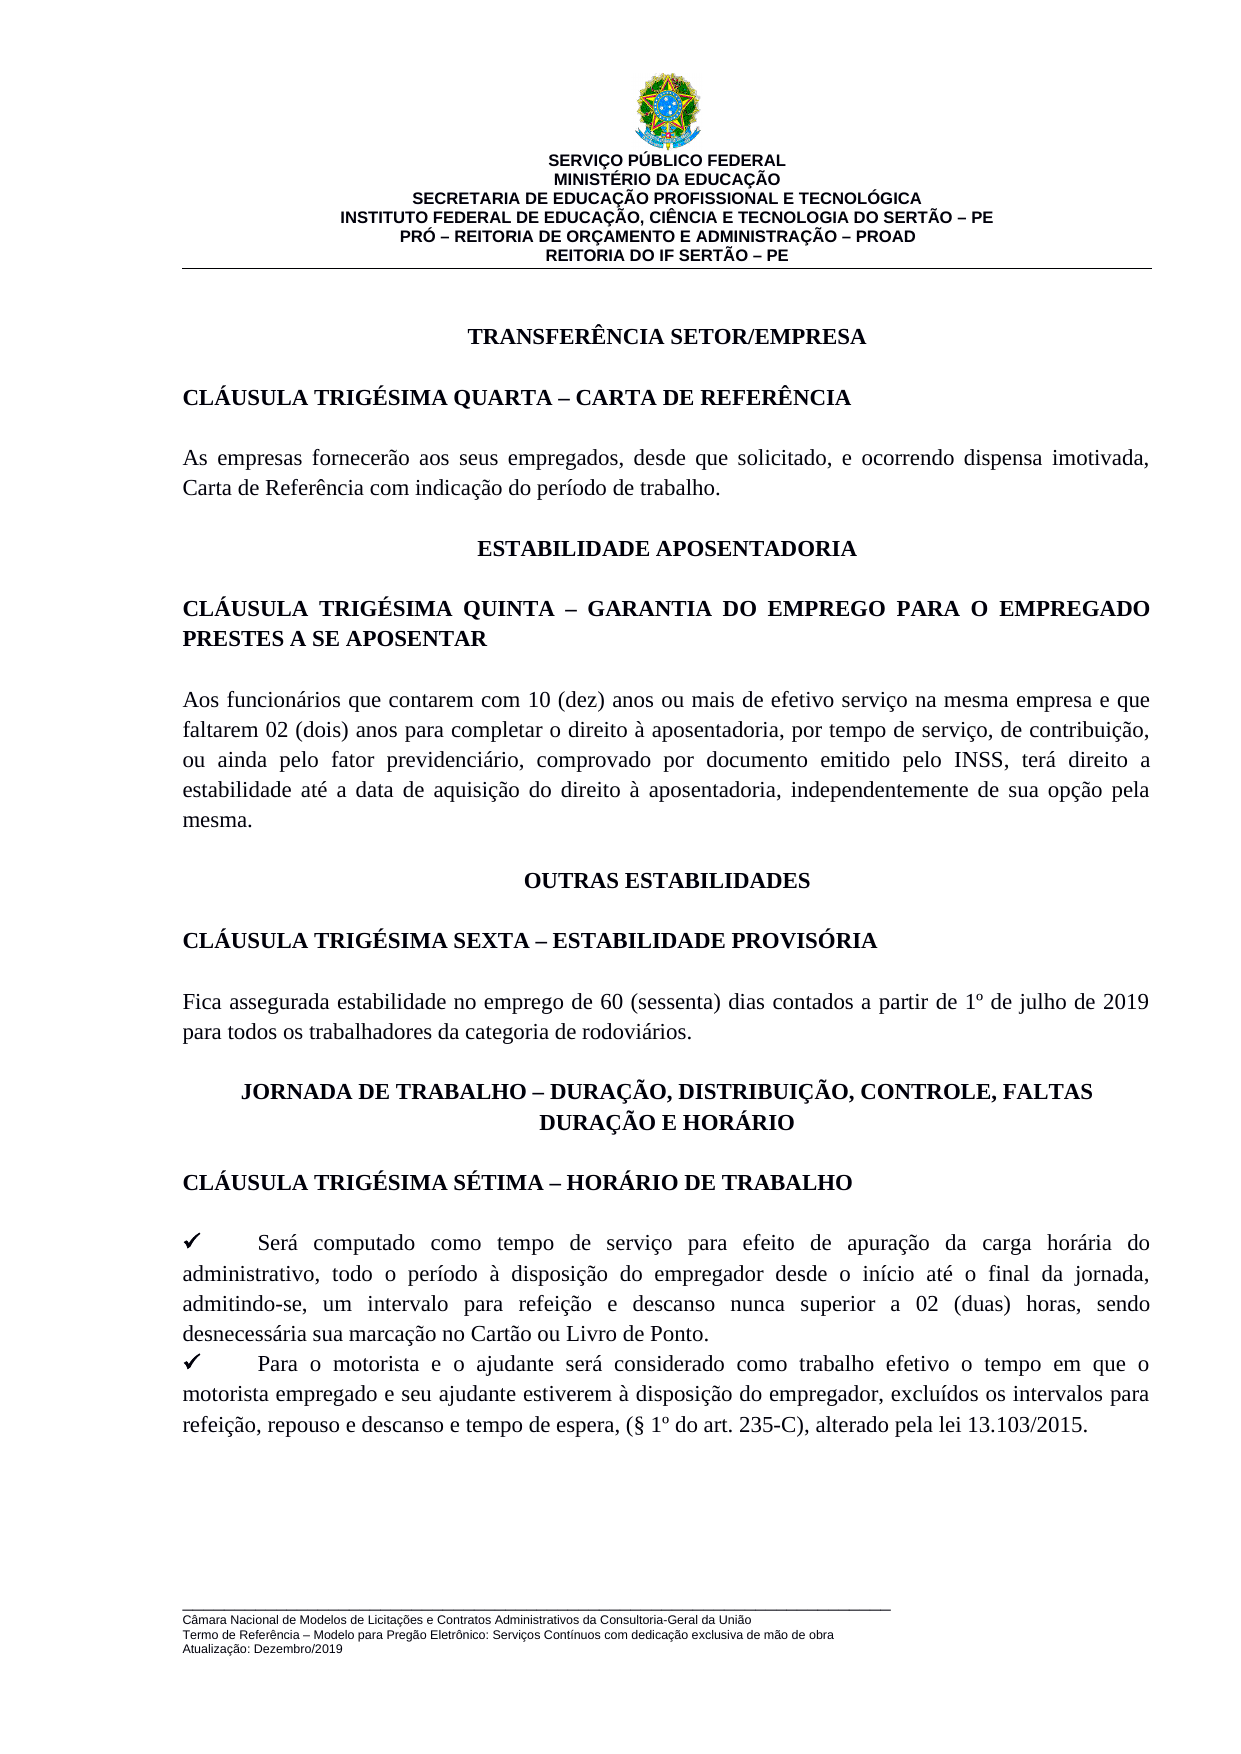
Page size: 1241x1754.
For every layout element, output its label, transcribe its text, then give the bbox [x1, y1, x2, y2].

text CLÁUSULA TRIGÉSIMA SEXTA – ESTABILIDADE PROVISÓRIA [182, 927, 1152, 954]
text As empresas fornecerão aos seus empregados, desde que solicitado, e ocorrendo dispensa imotivada, Carta de Referência com indicação do período de trabalho. [182, 444, 1152, 501]
text Aos funcionários que contarem com 10 (dez) anos ou mais de efetivo serviço na mesma empresa e que faltarem 02 (dois) anos para completar o direito à aposentadoria, por tempo de serviço, de contribuição, ou ainda pelo fator previdenciário, comprovado por documento emitido pelo INSS, terá direito a estabilidade até a data de aquisição do direito à aposentadoria, independentemente de sua opção pela mesma. [182, 686, 1152, 833]
text JORNADA DE TRABALHO – DURAÇÃO, DISTRIBUIÇÃO, CONTROLE, FALTAS [182, 1078, 1152, 1105]
text Fica assegurada estabilidade no emprego de 60 (sessenta) dias contados a partir de 1º de julho de 2019 para todos os trabalhadores da categoria de rodoviários. [182, 988, 1152, 1044]
text TRANSFERÊNCIA SETOR/EMPRESA [182, 323, 1152, 349]
text DURAÇÃO E HORÁRIO [182, 1109, 1152, 1135]
text ESTABILIDADE APOSENTADORIA [182, 535, 1152, 561]
text CLÁUSULA TRIGÉSIMA QUINTA – GARANTIA DO EMPREGO PARA O EMPREGADO PRESTES A SE APOSENTAR [182, 595, 1152, 652]
text CLÁUSULA TRIGÉSIMA SÉTIMA – HORÁRIO DE TRABALHO [182, 1169, 1152, 1195]
list Será computado como tempo de serviço para efeito de apuração da carga horária do administrativo, todo o período à disposição do empregador desde o início até o final da jornada, admitindo-se, um intervalo para refeição e descanso nunca superior a 02 (duas) horas, sendo desnecessária sua marcação no Cartão ou Livro de Ponto. [182, 1229, 1152, 1346]
list Para o motorista e o ajudante será considerado como trabalho efetivo o tempo em que o motorista empregado e seu ajudante estiverem à disposição do empregador, excluídos os intervalos para refeição, repouso e descanso e tempo de espera, (§ 1º do art. 235-C), alterado pela lei 13.103/2015. [182, 1350, 1152, 1437]
text CLÁUSULA TRIGÉSIMA QUARTA – CARTA DE REFERÊNCIA [182, 384, 1152, 410]
text OUTRAS ESTABILIDADES [182, 867, 1152, 893]
